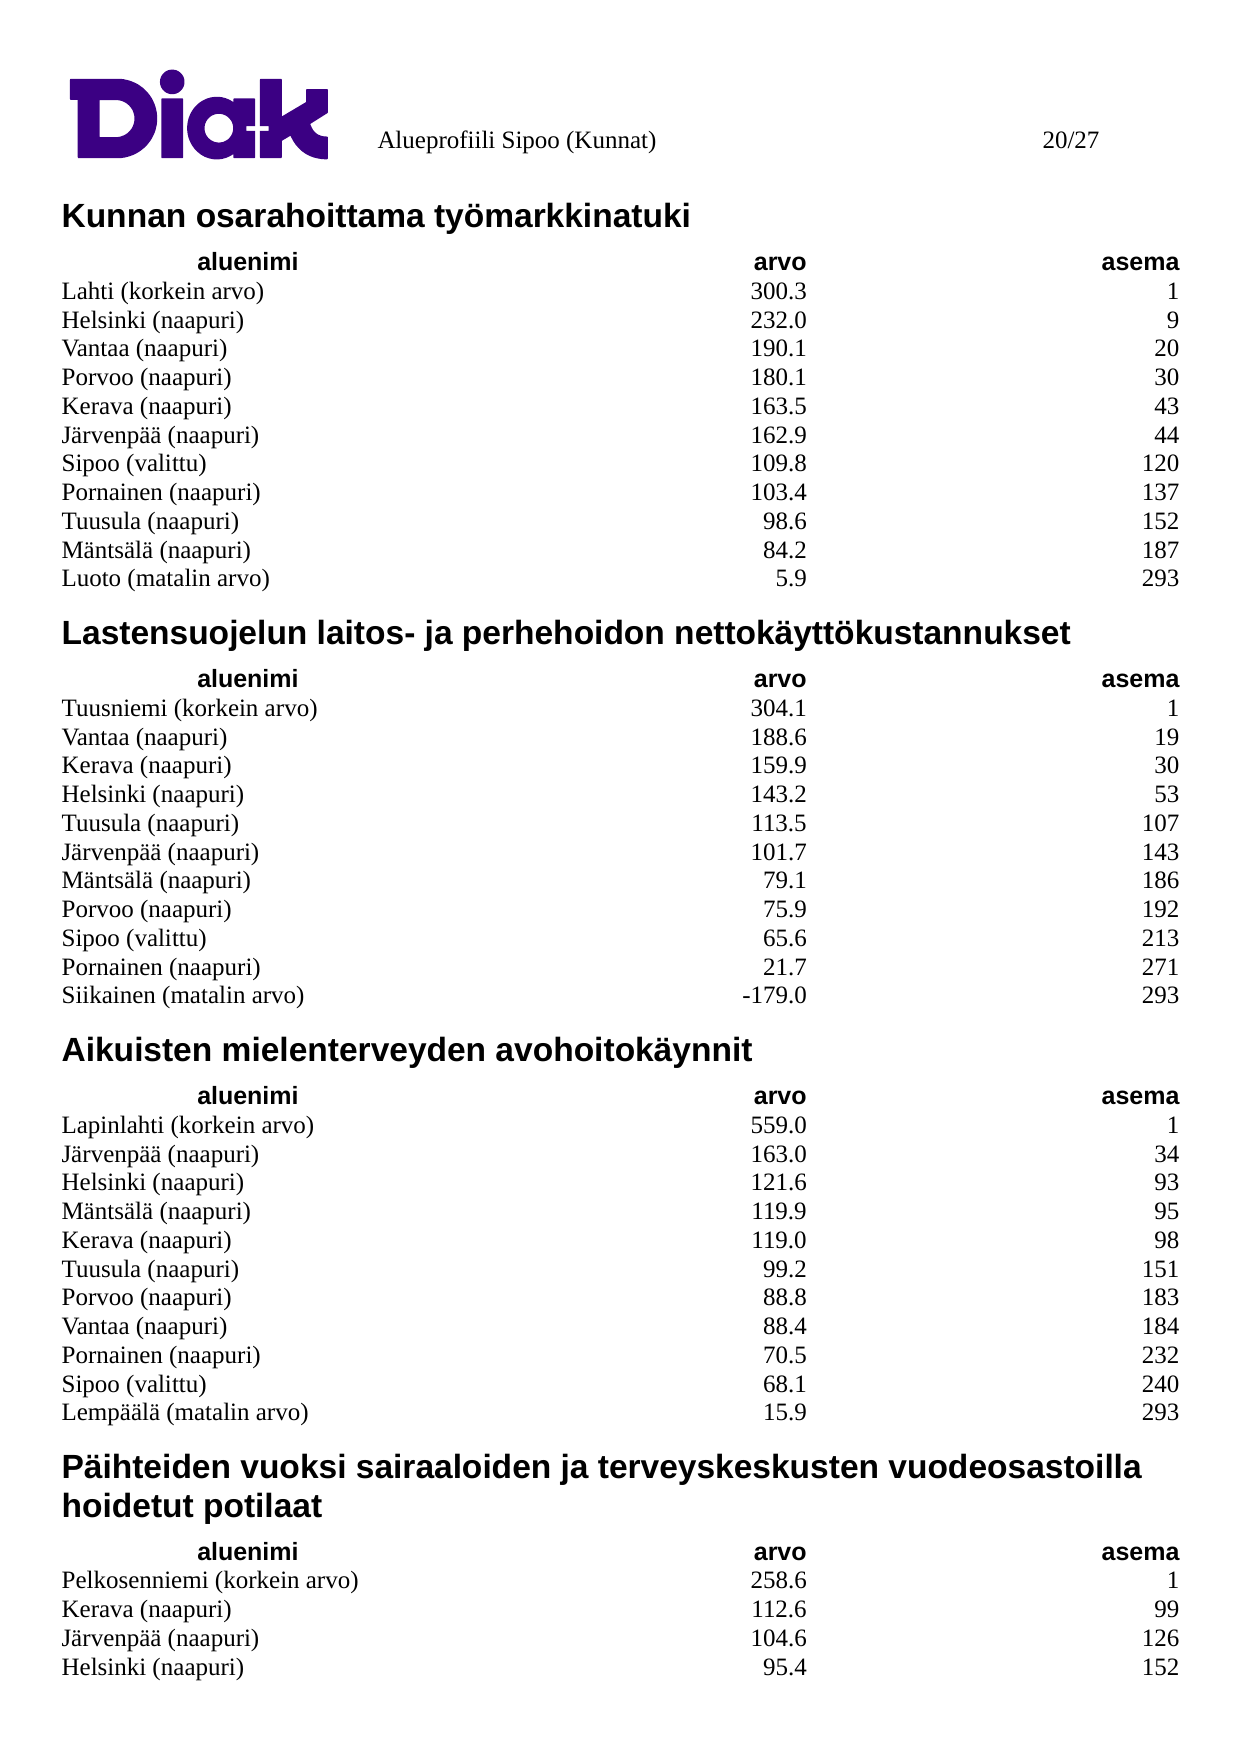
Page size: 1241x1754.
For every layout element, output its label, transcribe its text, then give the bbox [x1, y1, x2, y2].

subtitle Kunnan osarahoittama työmarkkinatuki [61, 196, 1179, 235]
table_cell 43 [806, 391, 1179, 420]
table_cell 121.6 [434, 1168, 806, 1196]
table_cell Mäntsälä (naapuri) [61, 866, 434, 894]
table_cell Helsinki (naapuri) [61, 305, 434, 333]
table_cell 44 [806, 420, 1179, 448]
table_header asema [806, 1537, 1179, 1566]
table_cell 271 [806, 952, 1179, 981]
table_cell 213 [806, 923, 1179, 952]
table_cell Siikainen (matalin arvo) [61, 981, 434, 1009]
table_cell 120 [806, 449, 1179, 477]
table_cell 53 [806, 779, 1179, 808]
table_cell 152 [806, 506, 1179, 535]
table_cell Sipoo (valittu) [61, 449, 434, 477]
table_header asema [806, 664, 1179, 693]
table_cell 293 [806, 1398, 1179, 1426]
table_cell Mäntsälä (naapuri) [61, 1196, 434, 1225]
table_cell Sipoo (valittu) [61, 1369, 434, 1397]
table_cell Porvoo (naapuri) [61, 894, 434, 923]
table_cell 183 [806, 1283, 1179, 1311]
table_cell 109.8 [434, 449, 806, 477]
table_cell Tuusniemi (korkein arvo) [61, 693, 434, 722]
table_cell 186 [806, 866, 1179, 894]
table_cell 95 [806, 1196, 1179, 1225]
table_cell 112.6 [434, 1594, 806, 1623]
table_cell Lempäälä (matalin arvo) [61, 1398, 434, 1426]
table_cell Tuusula (naapuri) [61, 808, 434, 837]
table_cell 187 [806, 535, 1179, 563]
table_cell Pornainen (naapuri) [61, 1340, 434, 1369]
table_cell 258.6 [434, 1566, 806, 1594]
table_cell 101.7 [434, 837, 806, 866]
table_cell 190.1 [434, 334, 806, 362]
table_cell 30 [806, 751, 1179, 779]
table_cell 163.0 [434, 1139, 806, 1167]
table_cell 19 [806, 722, 1179, 751]
table_cell 188.6 [434, 722, 806, 751]
table_cell Tuusula (naapuri) [61, 1254, 434, 1282]
table_header asema [806, 1081, 1179, 1110]
table_cell 1 [806, 1110, 1179, 1139]
table_cell -179.0 [434, 981, 806, 1009]
table_cell Helsinki (naapuri) [61, 779, 434, 808]
table_cell Vantaa (naapuri) [61, 1311, 434, 1340]
table_cell 304.1 [434, 693, 806, 722]
table_cell Vantaa (naapuri) [61, 722, 434, 751]
table_cell Pornainen (naapuri) [61, 952, 434, 981]
table_cell 293 [806, 981, 1179, 1009]
table_cell 34 [806, 1139, 1179, 1167]
table_cell 98 [806, 1225, 1179, 1254]
table_cell 99.2 [434, 1254, 806, 1282]
table_header aluenimi [61, 664, 434, 693]
table_cell 95.4 [434, 1652, 806, 1681]
table_cell 1 [806, 276, 1179, 305]
table_cell 103.4 [434, 477, 806, 506]
table_cell Järvenpää (naapuri) [61, 837, 434, 866]
table_cell 15.9 [434, 1398, 806, 1426]
table_header asema [806, 247, 1179, 276]
table_cell Helsinki (naapuri) [61, 1652, 434, 1681]
table_cell 113.5 [434, 808, 806, 837]
table_cell 79.1 [434, 866, 806, 894]
table_cell Kerava (naapuri) [61, 1594, 434, 1623]
table_cell Tuusula (naapuri) [61, 506, 434, 535]
table_cell 98.6 [434, 506, 806, 535]
table_cell 30 [806, 362, 1179, 391]
table_cell Kerava (naapuri) [61, 751, 434, 779]
table_cell Kerava (naapuri) [61, 1225, 434, 1254]
table_cell Sipoo (valittu) [61, 923, 434, 952]
table_header aluenimi [61, 247, 434, 276]
table_cell 68.1 [434, 1369, 806, 1397]
table_cell Kerava (naapuri) [61, 391, 434, 420]
table_header aluenimi [61, 1081, 434, 1110]
table_cell 65.6 [434, 923, 806, 952]
table_cell 184 [806, 1311, 1179, 1340]
table_cell 159.9 [434, 751, 806, 779]
table_cell 99 [806, 1594, 1179, 1623]
subtitle Päihteiden vuoksi sairaaloiden ja terveyskeskusten vuodeosastoilla hoidetut potilaat [61, 1447, 1179, 1524]
table_cell 119.0 [434, 1225, 806, 1254]
table_cell 240 [806, 1369, 1179, 1397]
table_cell 20 [806, 334, 1179, 362]
table_cell 143 [806, 837, 1179, 866]
table_cell 559.0 [434, 1110, 806, 1139]
table_header arvo [434, 664, 806, 693]
table_cell 75.9 [434, 894, 806, 923]
table_cell 293 [806, 564, 1179, 592]
table_cell Lahti (korkein arvo) [61, 276, 434, 305]
table_cell 232 [806, 1340, 1179, 1369]
table_header arvo [434, 1537, 806, 1566]
table_cell Vantaa (naapuri) [61, 334, 434, 362]
table_cell 162.9 [434, 420, 806, 448]
table_cell 232.0 [434, 305, 806, 333]
table_cell 163.5 [434, 391, 806, 420]
subtitle Aikuisten mielenterveyden avohoitokäynnit [61, 1030, 1179, 1069]
table_cell 119.9 [434, 1196, 806, 1225]
table_header arvo [434, 247, 806, 276]
table_cell Pornainen (naapuri) [61, 477, 434, 506]
table_cell Järvenpää (naapuri) [61, 420, 434, 448]
table_cell 104.6 [434, 1623, 806, 1652]
table_cell Helsinki (naapuri) [61, 1168, 434, 1196]
subtitle Lastensuojelun laitos- ja perhehoidon nettokäyttökustannukset [61, 613, 1179, 652]
table_header aluenimi [61, 1537, 434, 1566]
table_cell Järvenpää (naapuri) [61, 1623, 434, 1652]
table_cell 107 [806, 808, 1179, 837]
table_cell 151 [806, 1254, 1179, 1282]
table_cell 300.3 [434, 276, 806, 305]
table_cell 137 [806, 477, 1179, 506]
table_cell 93 [806, 1168, 1179, 1196]
table_cell 1 [806, 1566, 1179, 1594]
table_cell 180.1 [434, 362, 806, 391]
table_cell Luoto (matalin arvo) [61, 564, 434, 592]
table_cell 1 [806, 693, 1179, 722]
table_cell 152 [806, 1652, 1179, 1681]
table_cell 84.2 [434, 535, 806, 563]
table_cell Porvoo (naapuri) [61, 1283, 434, 1311]
table_cell 192 [806, 894, 1179, 923]
table_cell 126 [806, 1623, 1179, 1652]
table_cell Pelkosenniemi (korkein arvo) [61, 1566, 434, 1594]
table_cell 9 [806, 305, 1179, 333]
table_header arvo [434, 1081, 806, 1110]
table_cell 21.7 [434, 952, 806, 981]
table_cell 88.8 [434, 1283, 806, 1311]
table_cell Lapinlahti (korkein arvo) [61, 1110, 434, 1139]
table_cell 88.4 [434, 1311, 806, 1340]
table_cell 143.2 [434, 779, 806, 808]
table_cell Mäntsälä (naapuri) [61, 535, 434, 563]
table_cell 70.5 [434, 1340, 806, 1369]
table_cell Porvoo (naapuri) [61, 362, 434, 391]
table_cell Järvenpää (naapuri) [61, 1139, 434, 1167]
table_cell 5.9 [434, 564, 806, 592]
